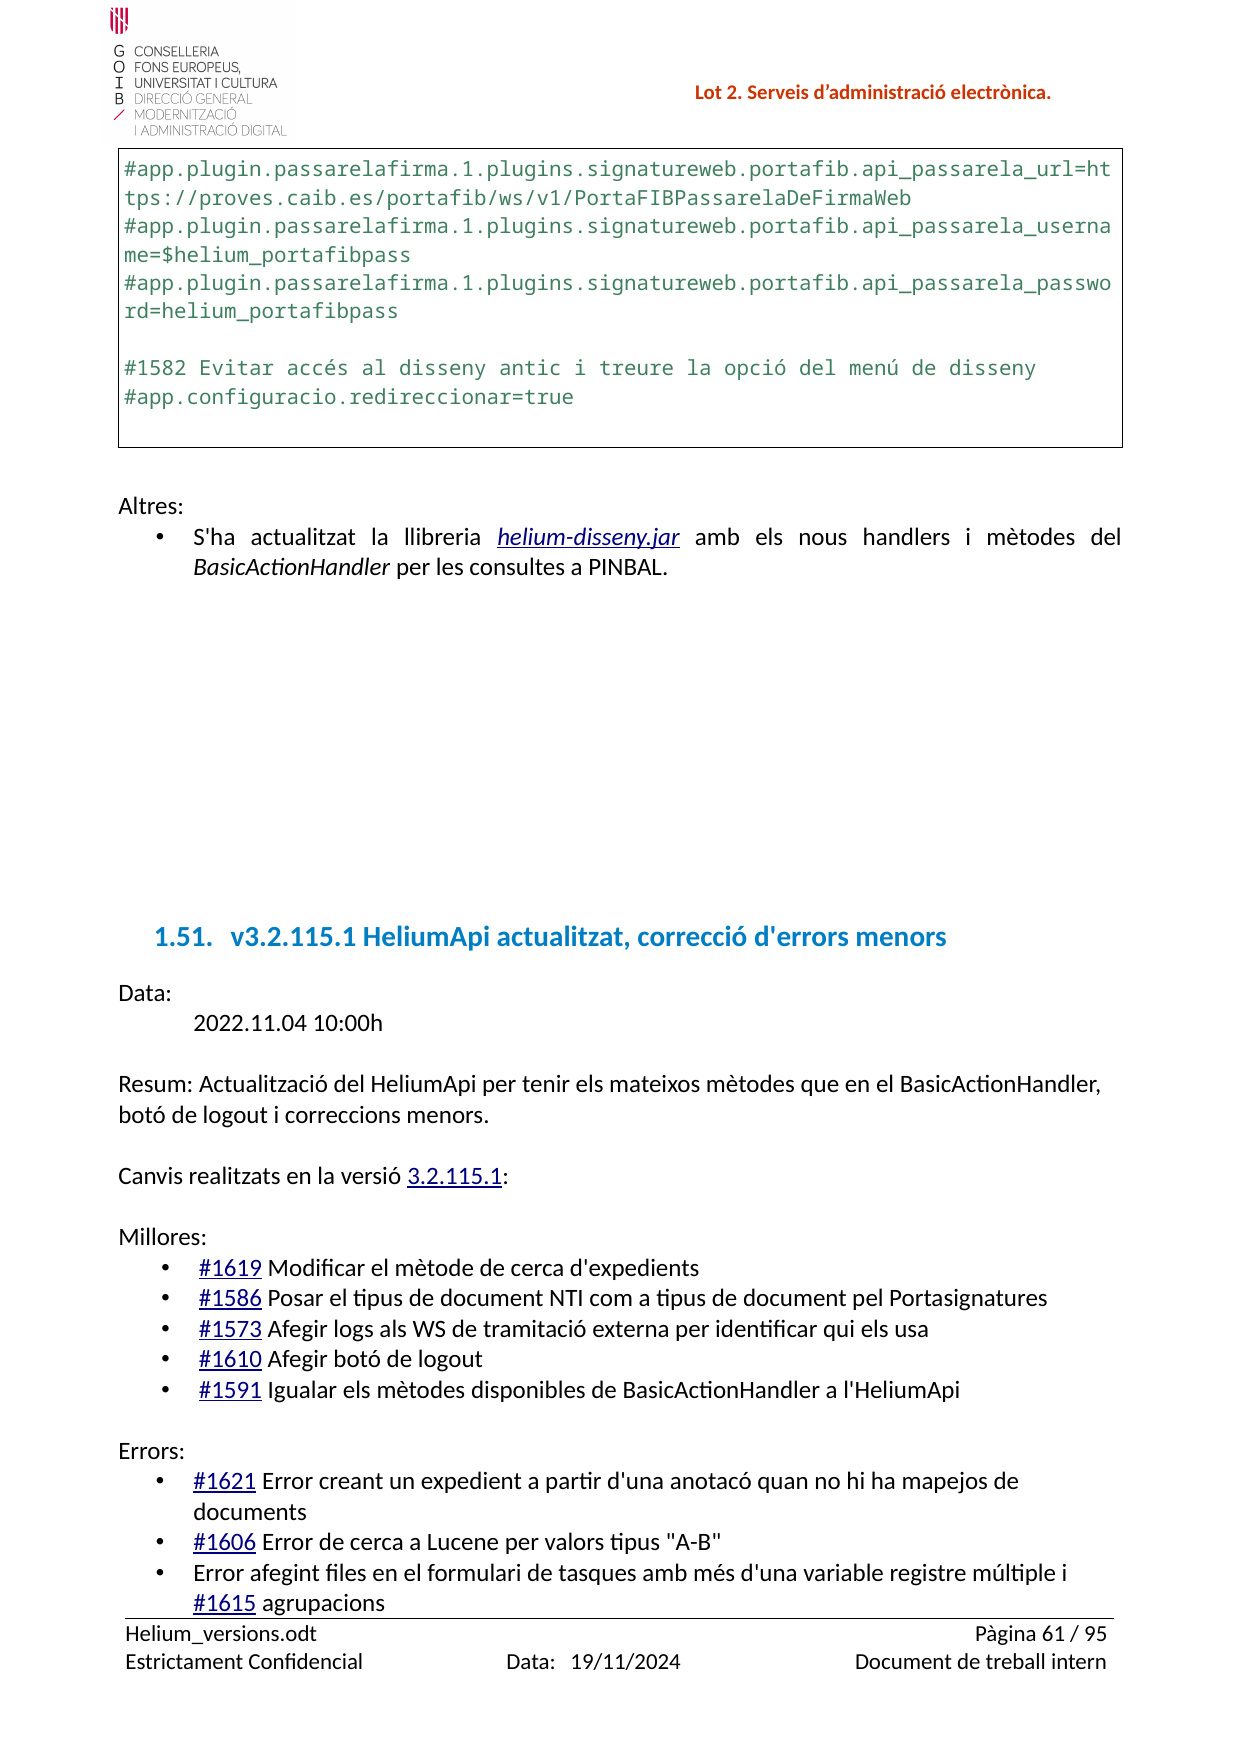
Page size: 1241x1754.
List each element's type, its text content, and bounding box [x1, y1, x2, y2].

list S'ha actualitzat la llibreria helium-disseny.jar amb els nous handlers i mètodes del BasicActionHandler per les consultes a PINBAL. [156, 521, 1122, 582]
text Altres: [118, 490, 1122, 521]
text 2022.11.04 10:00h [118, 1007, 1122, 1038]
text Errors: [118, 1435, 1122, 1465]
list #1621 Error creant un expedient a partir d'una anotacó quan no hi ha mapejos de documents [156, 1465, 1122, 1526]
text Canvis realitzats en la versió 3.2.115.1: [118, 1160, 1122, 1191]
list #1610 Afegir botó de logout [161, 1343, 1122, 1374]
list #1591 Igualar els mètodes disponibles de BasicActionHandler a l'HeliumApi [161, 1374, 1122, 1404]
text Millores: [118, 1221, 1122, 1252]
text Resum: Actualització del HeliumApi per tenir els mateixos mètodes que en el BasicActionHandler, botó de logout i correccions menors. [118, 1068, 1122, 1129]
picture [100, 0, 297, 144]
table_header #app.plugin.passarelafirma.1.plugins.signatureweb.portafib.api_passarela_url=https://proves.caib.es/portafib/ws/v1/PortaFIBPassarelaDeFirmaWeb #app.plugin.passarelafirma.1.plugins.signatureweb.portafib.api_passarela_username=$helium_portafibpass #app.plugin.passarelafirma.1.plugins.signatureweb.portafib.api_passarela_password=helium_portafibpass #1582 Evitar accés al disseny antic i treure la opció del menú de disseny #app.configuracio.redireccionar=true [119, 149, 1122, 447]
list Error afegint files en el formulari de tasques amb més d'una variable registre múltiple i #1615 agrupacions [156, 1557, 1122, 1618]
subtitle v3.2.115.1 HeliumApi actualitzat, correcció d'errors menors [153, 918, 1122, 953]
list #1573 Afegir logs als WS de tramitació externa per identificar qui els usa [161, 1313, 1122, 1343]
list #1619 Modificar el mètode de cerca d'expedients [161, 1252, 1122, 1282]
list #1606 Error de cerca a Lucene per valors tipus "A-B" [156, 1526, 1122, 1557]
text Data: [118, 977, 1122, 1007]
list #1586 Posar el tipus de document NTI com a tipus de document pel Portasignatures [161, 1282, 1122, 1313]
